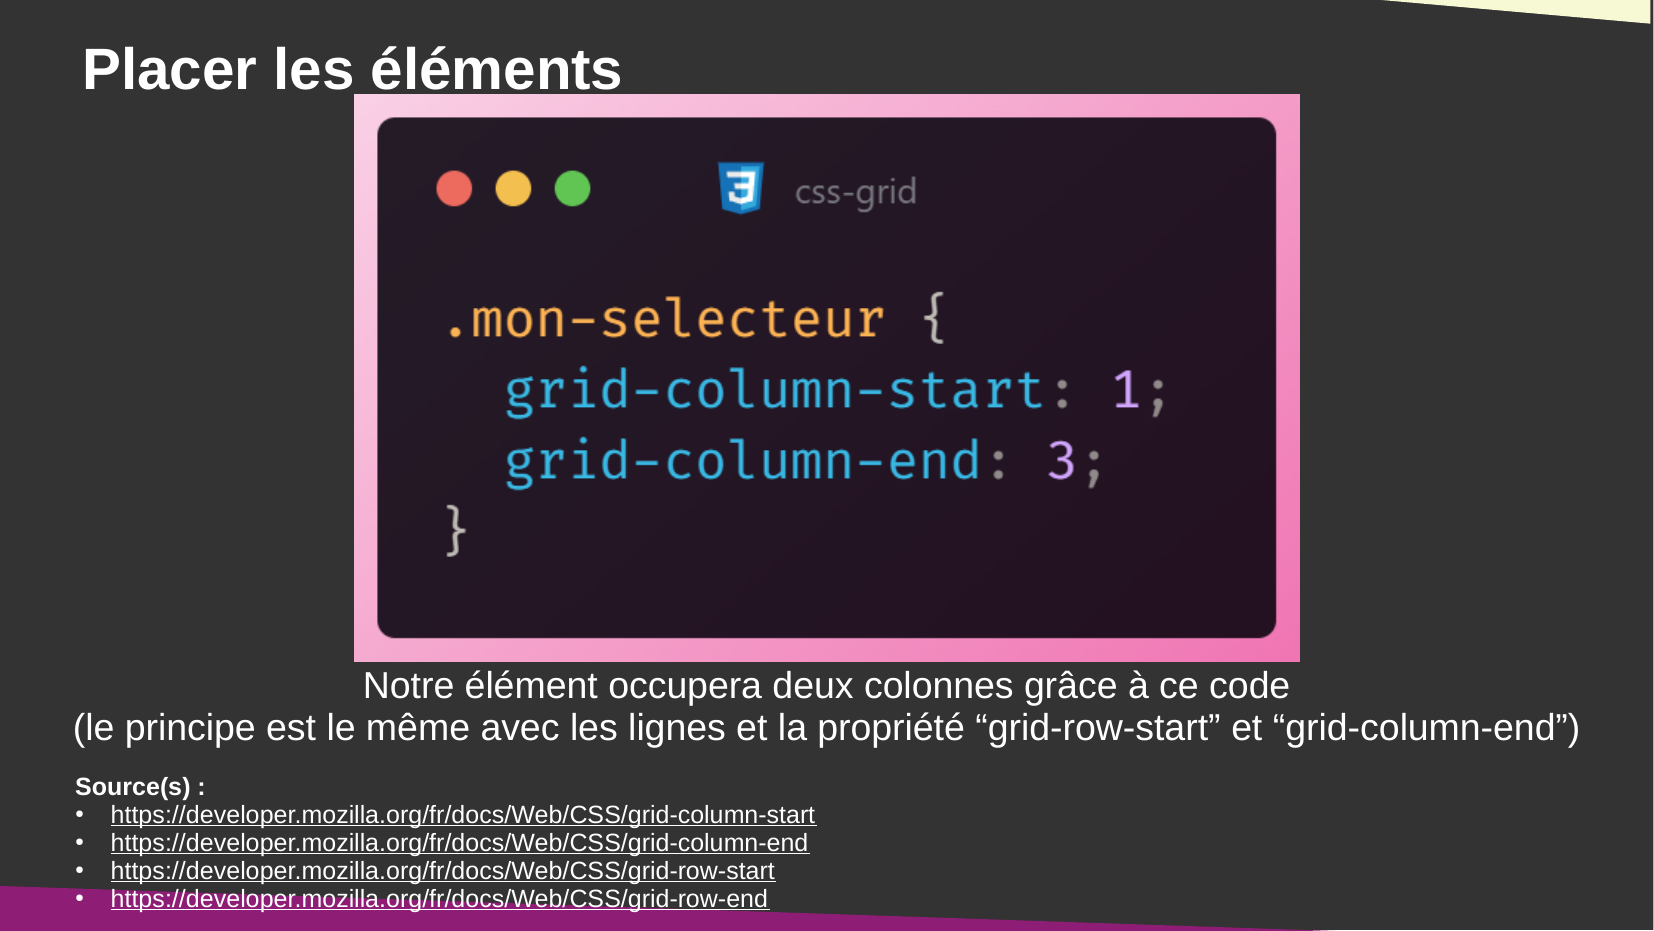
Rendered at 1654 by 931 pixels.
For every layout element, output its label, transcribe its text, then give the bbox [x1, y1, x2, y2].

text_box [0, 885, 1336, 931]
text_box [1381, 0, 1651, 24]
title Placer les éléments [82, 37, 1571, 122]
picture [354, 94, 1300, 662]
text_box Notre élément occupera deux colonnes grâce à ce code (le principe est le même avec les lignes et la propriété “grid-row-start” et “grid-column-end”) [12, 657, 1641, 799]
text_box Source(s) : https://developer.mozilla.org/fr/docs/Web/CSS/grid-column-start https://developer.mozilla.org/fr/docs/Web/CSS/grid-column-end https://developer.mozilla.org/fr/docs/Web/CSS/grid-row-start https://developer.mozilla.org/fr/docs/Web/CSS/grid-row-end [60, 765, 1546, 920]
